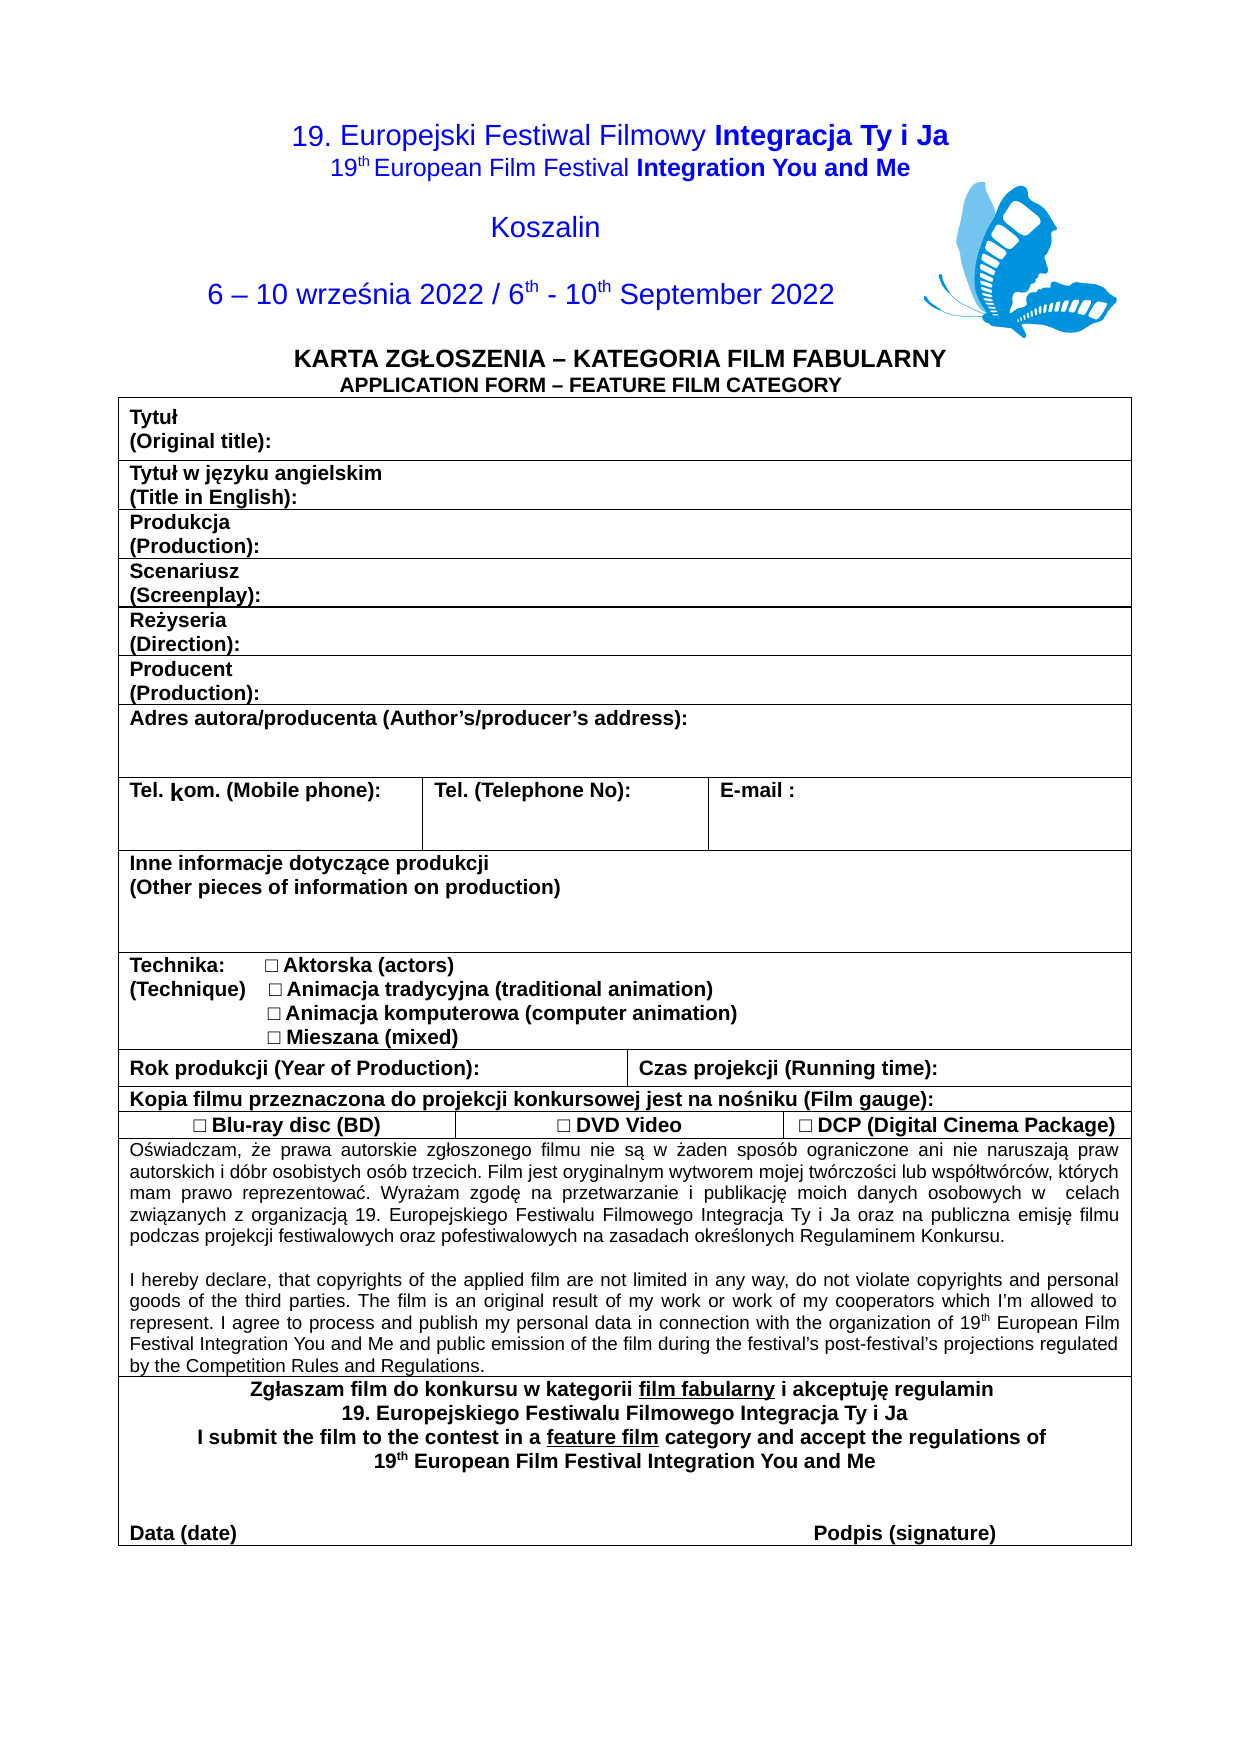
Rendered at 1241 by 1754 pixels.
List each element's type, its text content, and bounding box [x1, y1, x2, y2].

picture [981, 274, 992, 281]
picture [981, 282, 991, 287]
table_cell Czas projekcji (Running time): [628, 1050, 1131, 1086]
table_cell □ DVD Video [456, 1112, 783, 1138]
table_cell Produkcja (Production): [119, 510, 1131, 557]
table_cell Oświadczam, że prawa autorskie zgłoszonego filmu nie są w żaden sposób ograniczone ani nie naruszają praw autorskich i dóbr osobistych osób trzecich. Film jest oryginalnym wytworem mojej twórczości lub współtwórców, których mam prawo reprezentować. Wyrażam zgodę na przetwarzanie i publikację moich danych osobowych w celach związanych z organizacją 19. Europejskiego Festiwalu Filmowego Integracja Ty i Ja oraz na publiczna emisję filmu podczas projekcji festiwalowych oraz pofestiwalowych na zasadach określonych Regulaminem Konkursu. I hereby declare, that copyrights of the applied film are not limited in any way, do not violate copyrights and personal goods of the third parties. The film is an original result of my work or work of my cooperators which I’m allowed to represent. I agree to process and publish my personal data in connection with the organization of 19th European Film Festival Integration You and Me and public emission of the film during the festival’s post-festival’s projections regulated by the Competition Rules and Regulations. [119, 1139, 1131, 1376]
text 19th European Film Festival Integration You and Me [118, 153, 1122, 181]
text APPLICATION FORM – FEATURE FILM CATEGORY [266, 373, 1122, 397]
picture [923, 182, 1117, 338]
table_cell □ Blu-ray disc (BD) [119, 1112, 455, 1138]
table_cell Adres autora/producenta (Author’s/producer’s address): [119, 705, 1131, 777]
table_cell E-mail : [709, 778, 1131, 850]
picture [986, 242, 1005, 258]
text KARTA ZGŁOSZENIA – KATEGORIA FILM FABULARNY [118, 344, 1122, 373]
picture [1055, 302, 1060, 311]
table_cell Scenariusz (Screenplay): [119, 559, 1131, 606]
picture [982, 255, 998, 267]
picture [992, 225, 1018, 248]
picture [1023, 303, 1117, 338]
picture [1004, 202, 1040, 235]
table_cell Reżyseria (Direction): [119, 608, 1131, 655]
text Koszalin [118, 210, 923, 244]
text [1117, 210, 1122, 244]
table_cell Rok produkcji (Year of Production): [119, 1050, 627, 1086]
picture [1078, 301, 1090, 314]
table_cell Kopia filmu przeznaczona do projekcji konkursowej jest na nośniku (Film gauge): [119, 1087, 1131, 1111]
table_cell Inne informacje dotyczące produkcji (Other pieces of information on production) [119, 851, 1131, 952]
text 6 – 10 września 2022 / 6th - 10th September 2022 [118, 277, 923, 311]
table_cell Tytuł w języku angielskim (Title in English): [119, 461, 1131, 508]
table_cell Tel. kom. (Mobile phone): [119, 778, 422, 850]
picture [981, 265, 994, 274]
text 19. Europejski Festiwal Filmowy Integracja Ty i Ja [118, 118, 1122, 153]
picture [1089, 302, 1106, 318]
table_header Tytuł (Original title): [119, 398, 1131, 459]
picture [1069, 300, 1078, 312]
table_cell Technika: □ Aktorska (actors) (Technique) □ Animacja tradycyjna (traditional animation) □ Animacja komputerowa (computer animation) □ Mieszana (mixed) [119, 953, 1131, 1049]
table_cell Tel. (Telephone No): [423, 778, 708, 850]
table_cell Zgłaszam film do konkursu w kategorii film fabularny i akceptuję regulamin 19. Europejskiego Festiwalu Filmowego Integracja Ty i Ja I submit the film to the contest in a feature film category and accept the regulations of 19th European Film Festival Integration You and Me Data (date) Podpis (signature) [119, 1377, 1131, 1545]
table_cell □ DCP (Digital Cinema Package) [784, 1112, 1131, 1138]
table_cell Producent (Production): [119, 656, 1131, 704]
picture [1062, 301, 1068, 311]
